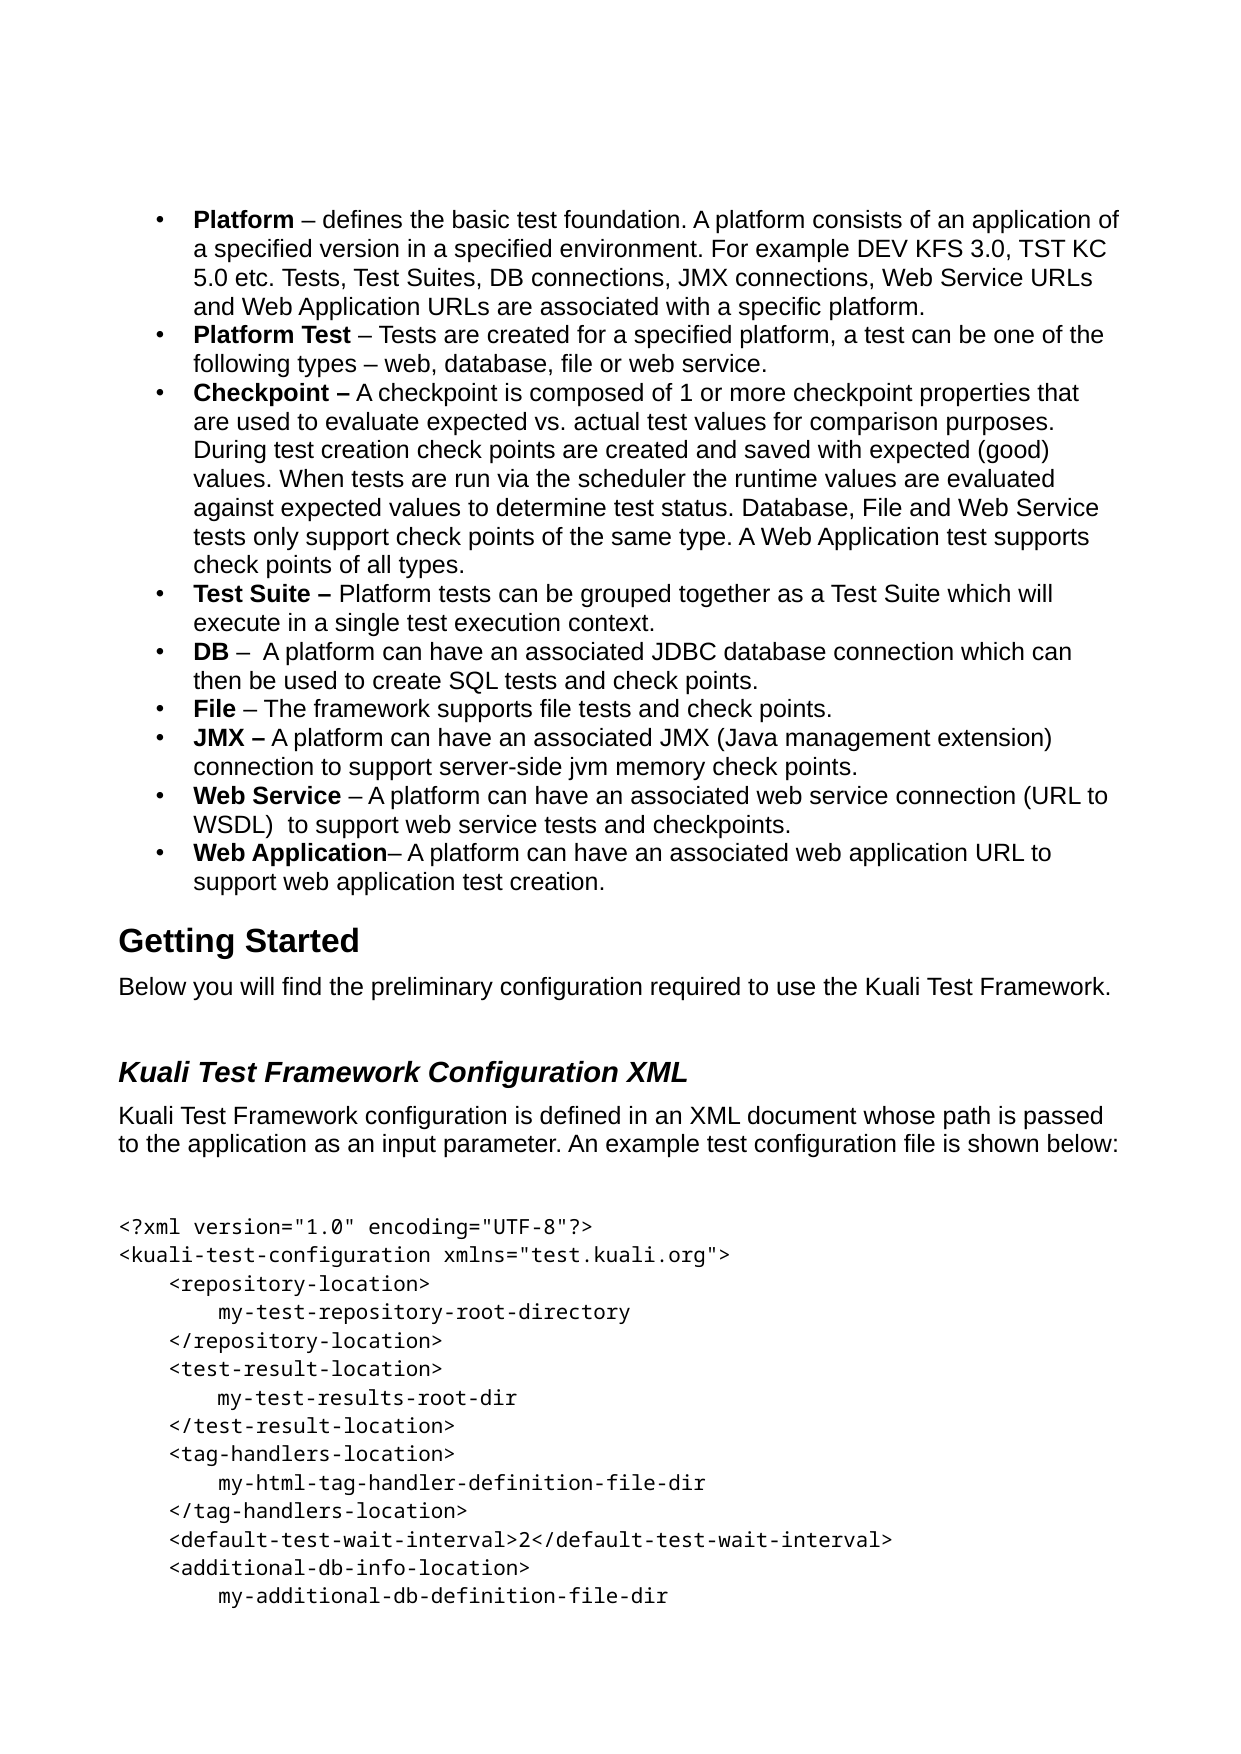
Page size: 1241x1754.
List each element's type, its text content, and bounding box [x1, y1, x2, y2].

text my-additional-db-definition-file-dir [118, 1582, 1122, 1610]
text <test-result-location> [118, 1354, 1122, 1383]
text <default-test-wait-interval>2</default-test-wait-interval> [118, 1525, 1122, 1553]
text </test-result-location> [118, 1411, 1122, 1439]
list Checkpoint – A checkpoint is composed of 1 or more checkpoint properties that are used to evaluate expected vs. actual test values for comparison purposes. During test creation check points are created and saved with expected (good) values. When tests are run via the scheduler the runtime values are evaluated against expected values to determine test status. Database, File and Web Service tests only support check points of the same type. A Web Application test supports check points of all types. [156, 378, 1122, 579]
text <?xml version="1.0" encoding="UTF-8"?> [118, 1212, 1122, 1240]
text <repository-location> [118, 1269, 1122, 1297]
text <tag-handlers-location> [118, 1439, 1122, 1468]
text <additional-db-info-location> [118, 1553, 1122, 1582]
text my-html-tag-handler-definition-file-dir [118, 1468, 1122, 1496]
list DB – A platform can have an associated JDBC database connection which can then be used to create SQL tests and check points. [156, 637, 1122, 694]
text my-test-results-root-dir [118, 1383, 1122, 1411]
list File – The framework supports file tests and check points. [156, 694, 1122, 723]
list Web Service – A platform can have an associated web service connection (URL to WSDL) to support web service tests and checkpoints. [156, 781, 1122, 838]
text </repository-location> [118, 1326, 1122, 1354]
list JMX – A platform can have an associated JMX (Java management extension) connection to support server-side jvm memory check points. [156, 723, 1122, 781]
text Below you will find the preliminary configuration required to use the Kuali Test Framework. [118, 972, 1122, 1030]
list Platform Test – Tests are created for a specified platform, a test can be one of the following types – web, database, file or web service. [156, 320, 1122, 378]
text my-test-repository-root-directory [118, 1297, 1122, 1326]
subtitle Kuali Test Framework Configuration XML [118, 1055, 1122, 1088]
list Platform – defines the basic test foundation. A platform consists of an application of a specified version in a specified environment. For example DEV KFS 3.0, TST KC 5.0 etc. Tests, Test Suites, DB connections, JMX connections, Web Service URLs and Web Application URLs are associated with a specific platform. [156, 205, 1122, 320]
text <kuali-test-configuration xmlns="test.kuali.org"> [118, 1240, 1122, 1269]
list Test Suite – Platform tests can be grouped together as a Test Suite which will execute in a single test execution context. [156, 579, 1122, 637]
subtitle Getting Started [118, 921, 1122, 960]
list Web Application– A platform can have an associated web application URL to support web application test creation. [156, 838, 1122, 896]
text </tag-handlers-location> [118, 1496, 1122, 1525]
text Kuali Test Framework configuration is defined in an XML document whose path is passed to the application as an input parameter. An example test configuration file is shown below: [118, 1101, 1122, 1158]
